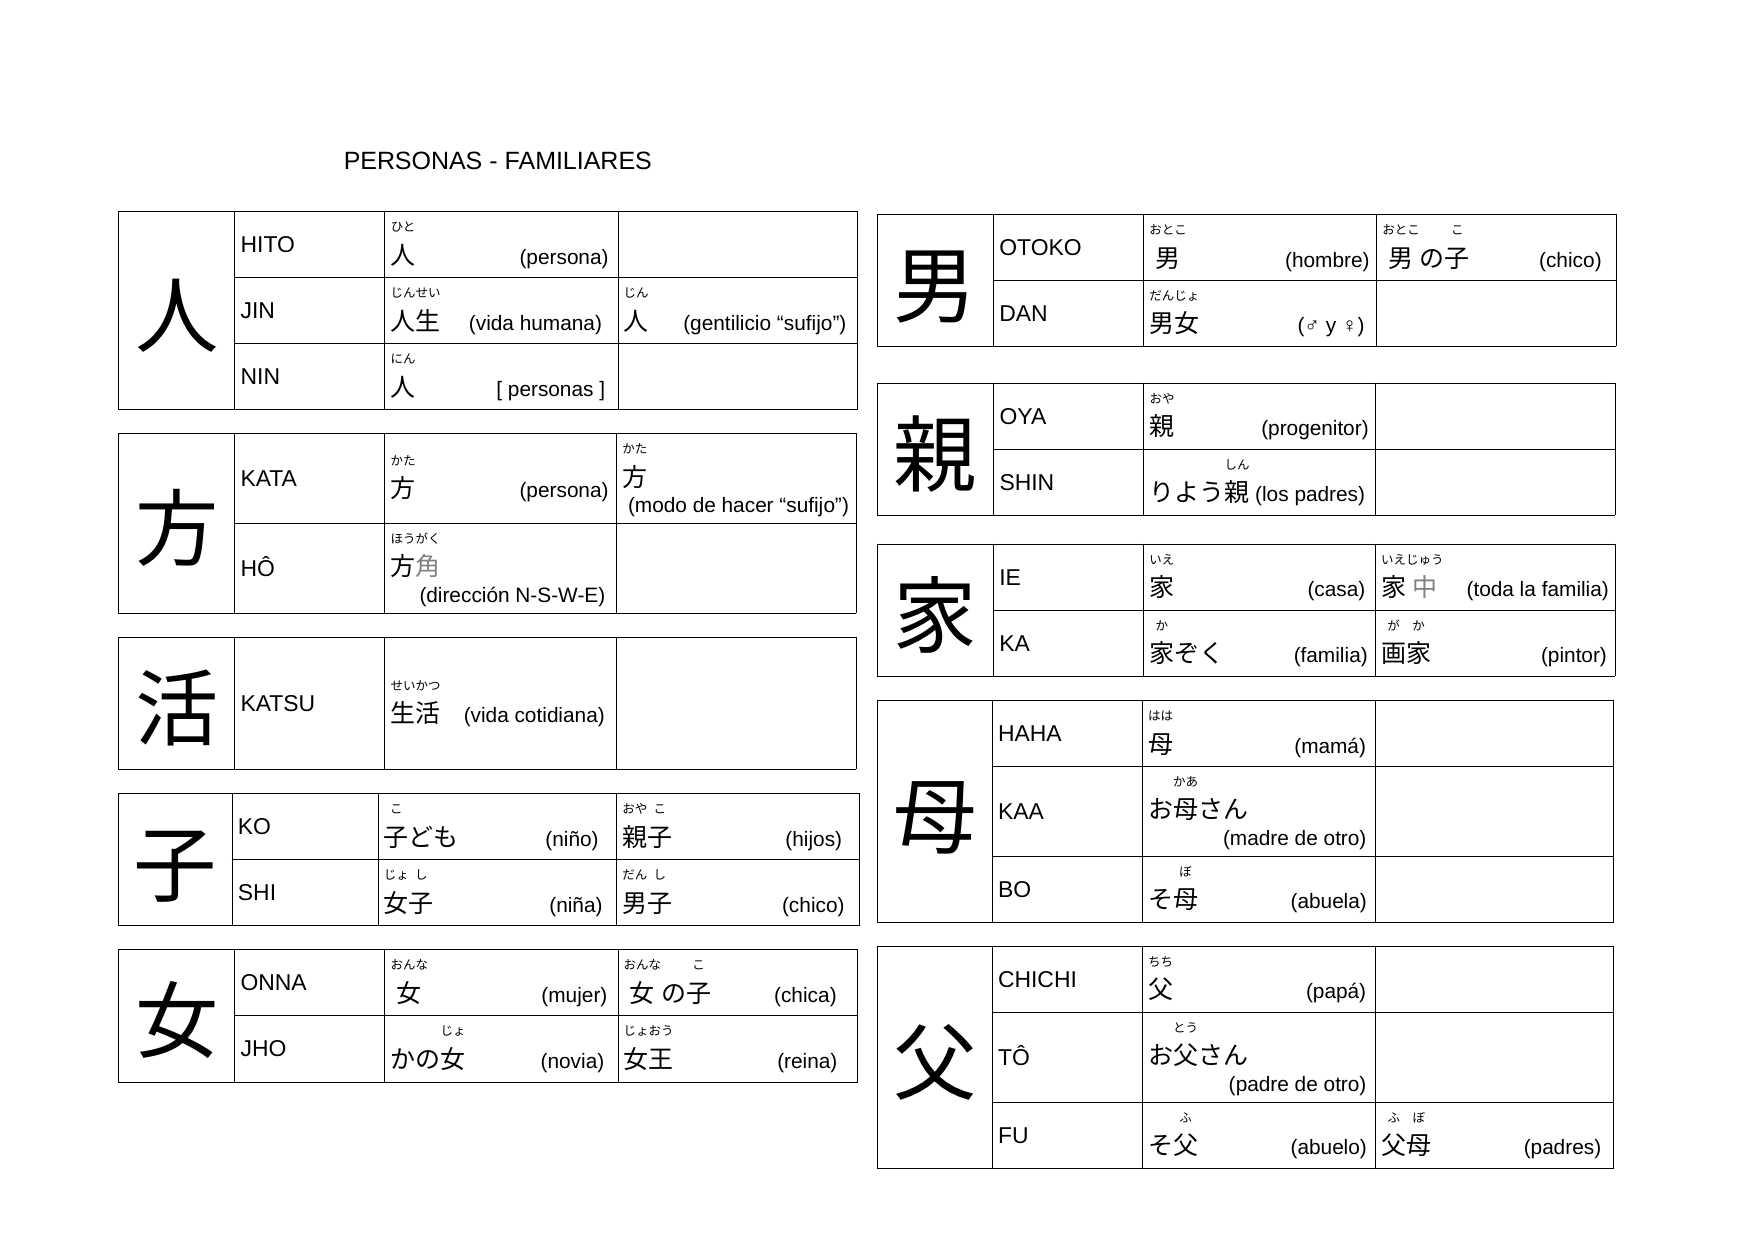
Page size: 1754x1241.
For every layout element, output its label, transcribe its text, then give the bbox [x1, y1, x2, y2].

table_cell 女じょ王おう (reina) [619, 1016, 857, 1082]
table_cell そ父ふ (abuelo) [1143, 1103, 1375, 1168]
table_header [1376, 947, 1613, 1012]
table_header 家いえ (casa) [1144, 545, 1375, 610]
table_cell FU [993, 1103, 1142, 1168]
table_cell [1376, 1013, 1613, 1102]
text PERSONAS - FAMILIARES [118, 146, 877, 175]
table_header 女おんな (mujer) [385, 950, 618, 1015]
table_cell SHIN [994, 450, 1143, 515]
table_header 家 [878, 545, 993, 676]
table_header KATSU [235, 638, 384, 769]
table_cell そ母ぼ (abuela) [1143, 857, 1375, 922]
table_cell SHI [233, 860, 378, 925]
table_cell 女じょ子し (niña) [379, 860, 616, 925]
table_cell HÔ [235, 524, 384, 613]
table_header OYA [994, 384, 1143, 449]
table_cell [619, 344, 857, 409]
table_header [619, 212, 857, 277]
table_cell [617, 524, 856, 613]
table_header [1376, 701, 1613, 766]
table_header 母はは (mamá) [1143, 701, 1375, 766]
table_header CHICHI [993, 947, 1142, 1012]
table_cell 男だん子し (chico) [617, 860, 859, 925]
table_header ONNA [235, 950, 384, 1015]
table_cell かの女じょ (novia) [385, 1016, 618, 1082]
table_header 女 [119, 950, 234, 1082]
table_cell TÔ [993, 1013, 1142, 1102]
table_cell [1376, 450, 1615, 515]
table_header 父ちち (papá) [1143, 947, 1375, 1012]
table_header 男おとこ (hombre) [1144, 215, 1376, 280]
table_cell 父ふ母ぼ (padres) [1376, 1103, 1613, 1168]
table_header 母 [878, 701, 992, 922]
table_header 子 [119, 794, 232, 925]
table_header [617, 638, 856, 769]
table_cell KAA [993, 767, 1142, 856]
table_cell 人じん生せい (vida humana) [385, 278, 618, 343]
table_header 方かた (modo de hacer “sufijo”) [617, 434, 856, 523]
table_header 親おや子こ (hijos) [617, 794, 859, 859]
table_header 父 [878, 947, 992, 1168]
table_header 男 [878, 215, 993, 346]
table_header IE [994, 545, 1143, 610]
table_cell お母かあさん (madre de otro) [1143, 767, 1375, 856]
table_header 子こども (niño) [379, 794, 616, 859]
table_cell 人じん (gentilicio “sufijo”) [619, 278, 857, 343]
table_header 方かた (persona) [385, 434, 616, 523]
table_header 人ひと (persona) [385, 212, 618, 277]
table_cell 家かぞく (familia) [1144, 611, 1375, 676]
table_cell 画が家か (pintor) [1376, 611, 1615, 676]
table_cell 男だん女じょ (♂ y ♀) [1144, 281, 1376, 346]
table_cell 人にん [ personas ] [385, 344, 618, 409]
table_cell DAN [994, 281, 1143, 346]
table_header 活 [119, 638, 234, 769]
table_header 親おや (progenitor) [1144, 384, 1375, 449]
table_cell お父とうさん (padre de otro) [1143, 1013, 1375, 1102]
table_cell [1376, 857, 1613, 922]
table_header 人 [119, 212, 234, 409]
table_cell 方ほう角がく (dirección N-S-W-E) [385, 524, 616, 613]
table_header 方 [119, 434, 234, 613]
table_header [1376, 384, 1615, 449]
table_header 女おんなの子こ (chica) [619, 950, 857, 1015]
table_cell [1376, 767, 1613, 856]
table_cell NIN [235, 344, 384, 409]
table_header 親 [878, 384, 993, 515]
table_header 男おとこの子こ (chico) [1377, 215, 1616, 280]
table_header KO [233, 794, 378, 859]
table_cell りよう親しん (los padres) [1144, 450, 1375, 515]
table_cell BO [993, 857, 1142, 922]
table_cell [1377, 281, 1616, 346]
table_header KATA [235, 434, 384, 523]
table_header 家いえ中じゅう (toda la familia) [1376, 545, 1615, 610]
table_header OTOKO [994, 215, 1143, 280]
table_cell KA [994, 611, 1143, 676]
table_header HAHA [993, 701, 1142, 766]
table_cell JIN [235, 278, 384, 343]
table_header 生せい活かつ (vida cotidiana) [385, 638, 616, 769]
table_header HITO [235, 212, 384, 277]
table_cell JHO [235, 1016, 384, 1082]
